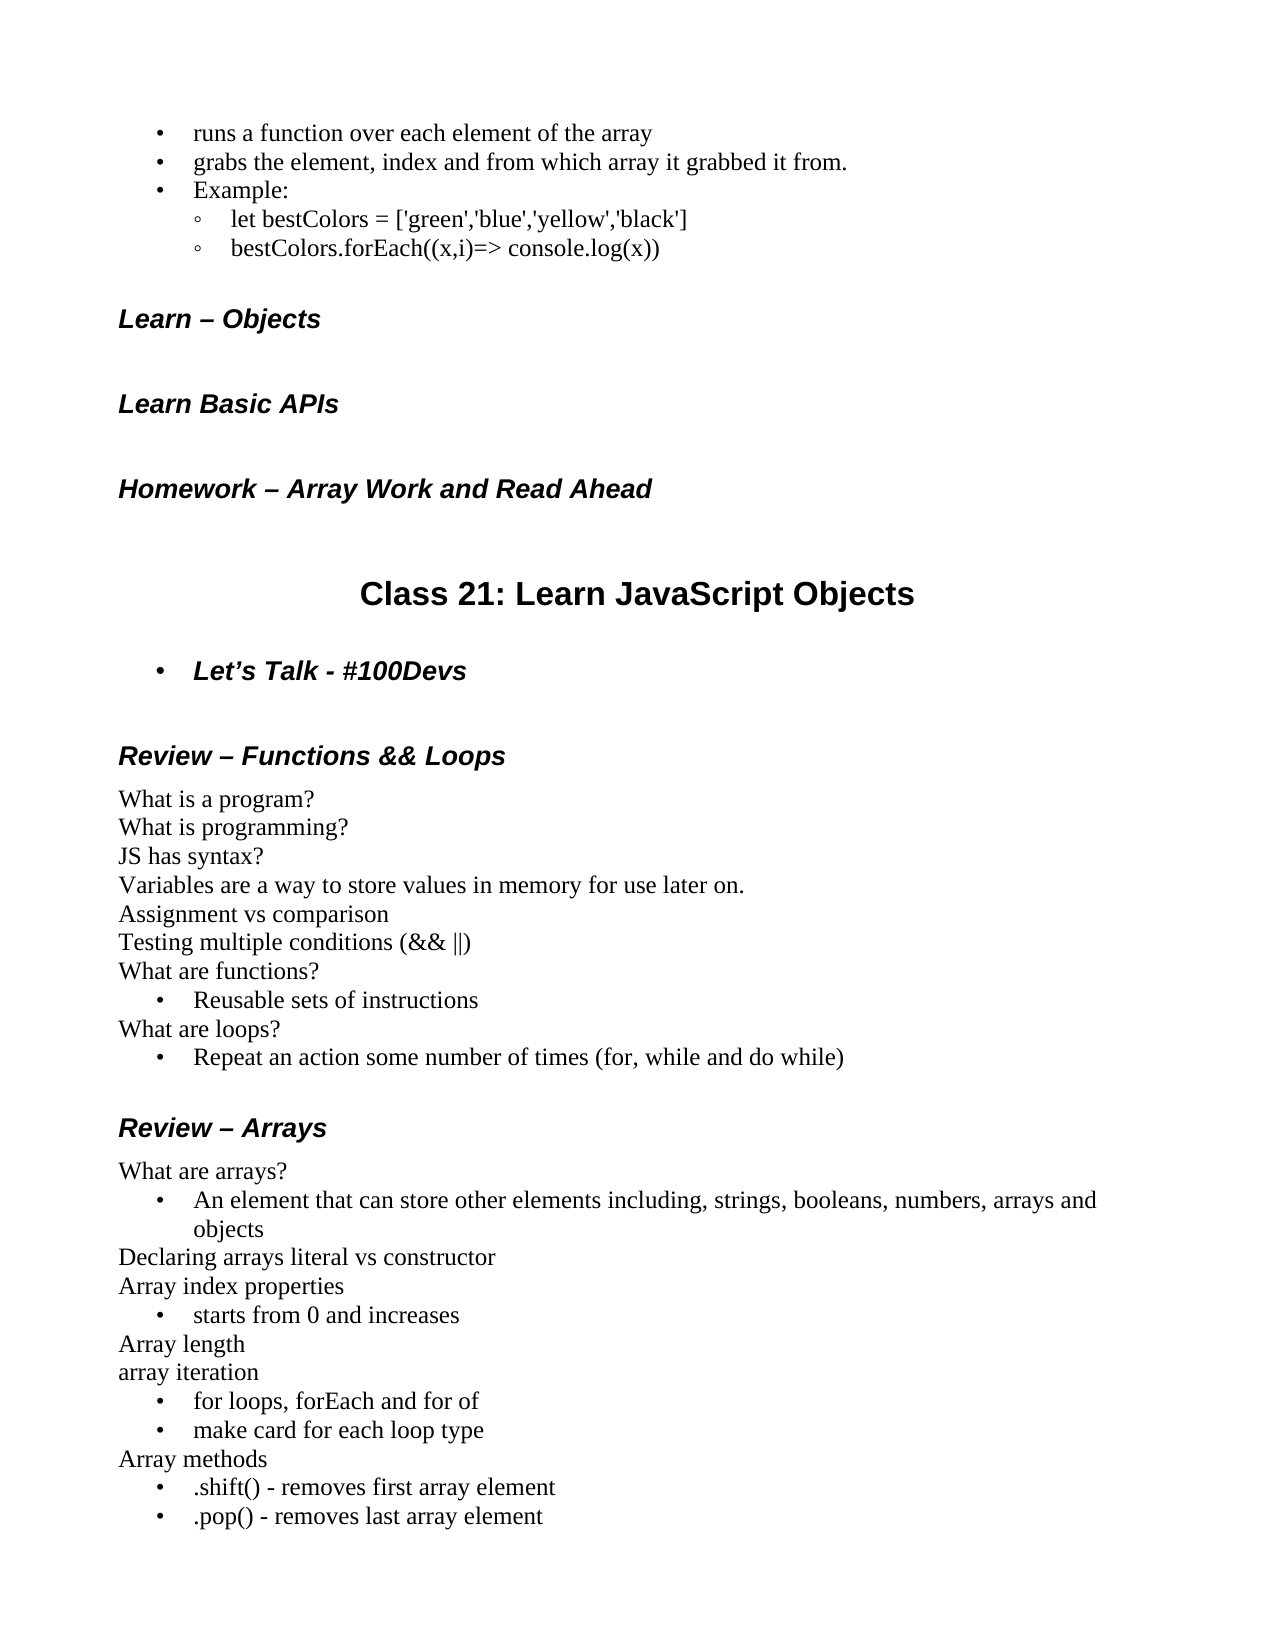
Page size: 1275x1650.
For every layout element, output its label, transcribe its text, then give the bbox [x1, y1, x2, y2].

list .shift() - removes first array element [156, 1472, 1157, 1501]
list .pop() - removes last array element [156, 1501, 1157, 1530]
subtitle Learn – Objects [118, 303, 1157, 334]
text Assignment vs comparison [118, 899, 1157, 927]
subtitle Class 21: Learn JavaScript Objects [118, 574, 1157, 613]
list make card for each loop type [156, 1415, 1157, 1444]
list let bestColors = ['green','blue','yellow','black'] [193, 204, 1157, 233]
text Array index properties [118, 1271, 1157, 1300]
subtitle Review – Arrays [118, 1112, 1157, 1144]
text array iteration [118, 1357, 1157, 1386]
list for loops, forEach and for of [156, 1386, 1157, 1415]
list runs a function over each element of the array [156, 118, 1157, 147]
text Array methods [118, 1444, 1157, 1472]
text JS has syntax? [118, 841, 1157, 870]
subtitle Review – Functions && Loops [118, 740, 1157, 771]
text What is a program? [118, 784, 1157, 812]
text Declaring arrays literal vs constructor [118, 1242, 1157, 1271]
text Variables are a way to store values in memory for use later on. [118, 870, 1157, 899]
list Let’s Talk - #100Devs [156, 655, 1157, 686]
list bestColors.forEach((x,i)=> console.log(x)) [193, 233, 1157, 262]
list An element that can store other elements including, strings, booleans, numbers, arrays and objects [156, 1185, 1157, 1242]
list Example: [156, 176, 1157, 204]
list grabs the element, index and from which array it grabbed it from. [156, 147, 1157, 176]
list Reusable sets of instructions [156, 985, 1157, 1014]
text What are arrays? [118, 1156, 1157, 1185]
subtitle Homework – Array Work and Read Ahead [118, 473, 1157, 504]
text What are functions? [118, 956, 1157, 985]
text Testing multiple conditions (&& ||) [118, 927, 1157, 956]
subtitle Learn Basic APIs [118, 388, 1157, 419]
list starts from 0 and increases [156, 1300, 1157, 1329]
text What are loops? [118, 1014, 1157, 1042]
text Array length [118, 1329, 1157, 1357]
text What is programming? [118, 812, 1157, 841]
list Repeat an action some number of times (for, while and do while) [156, 1042, 1157, 1071]
